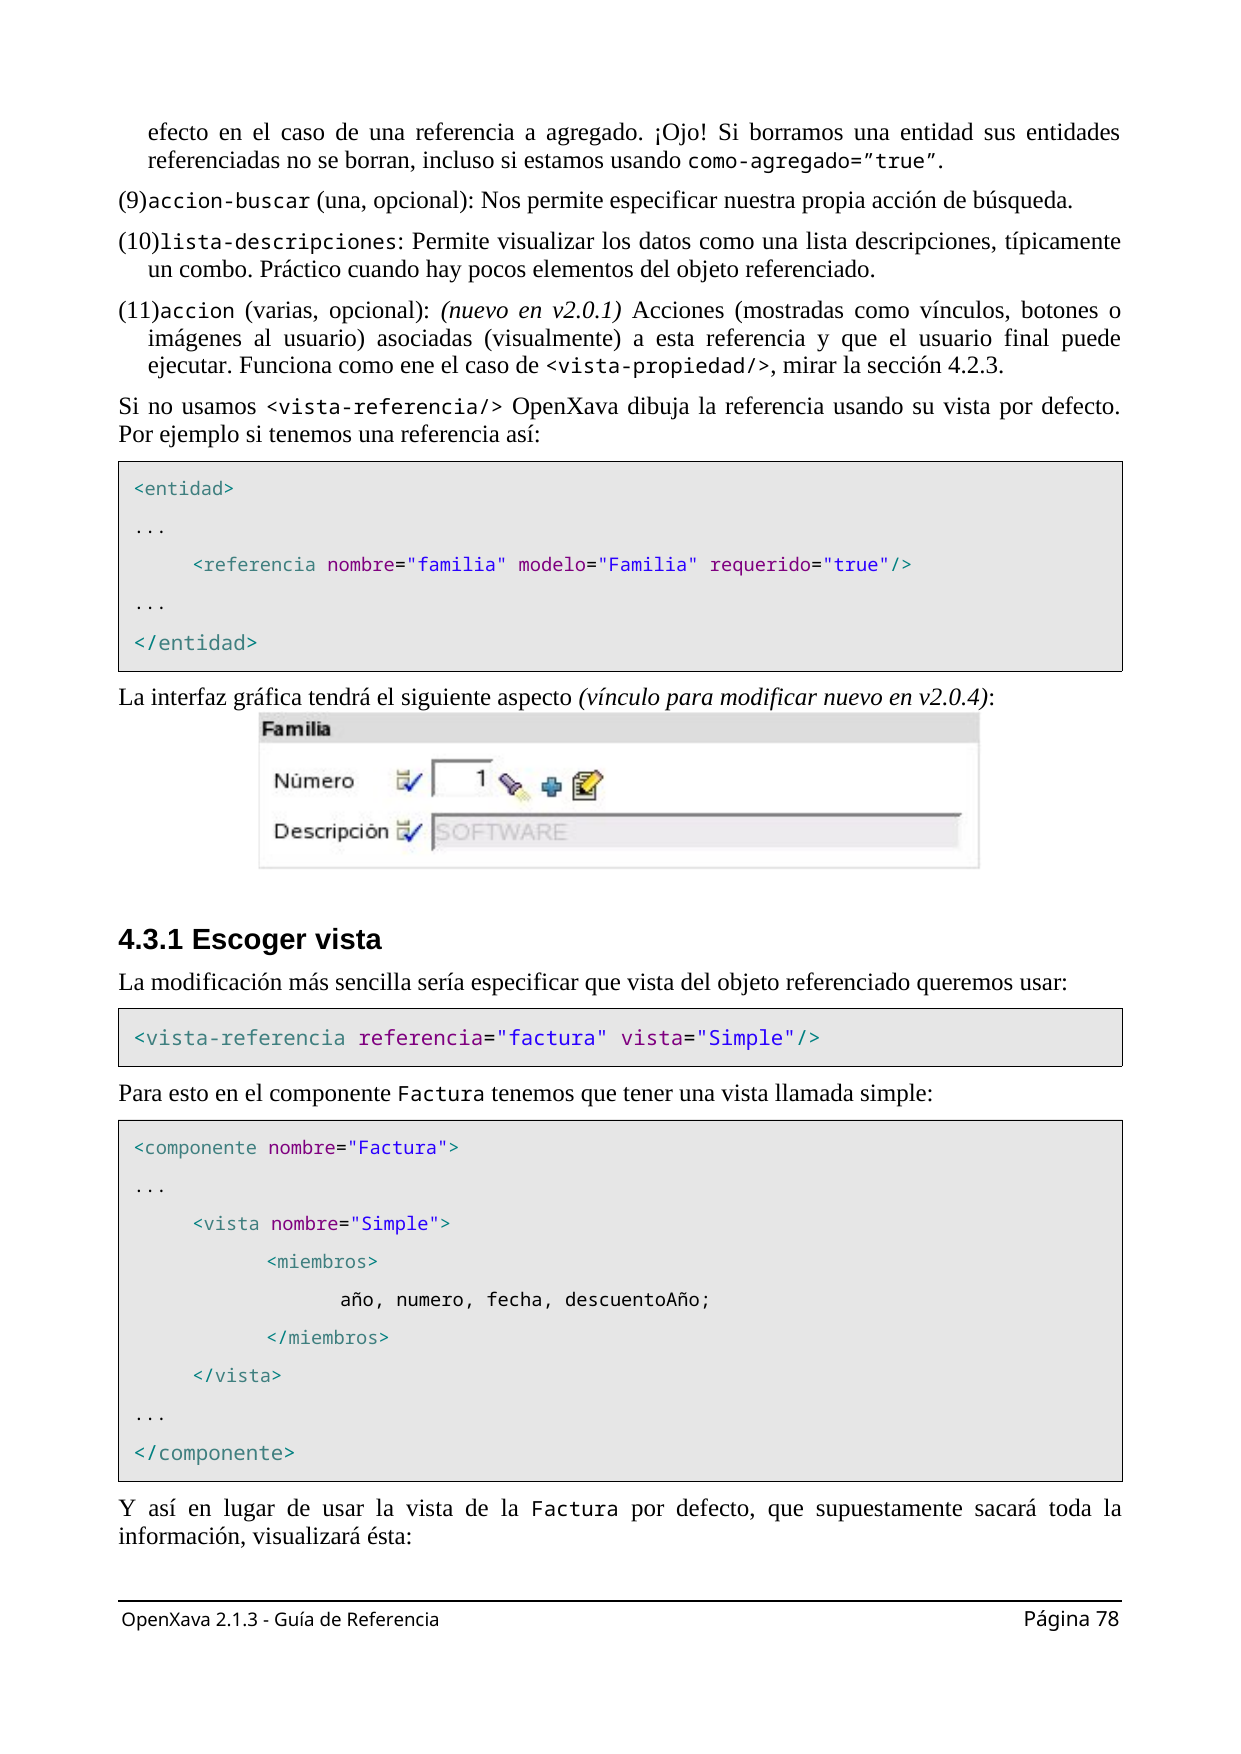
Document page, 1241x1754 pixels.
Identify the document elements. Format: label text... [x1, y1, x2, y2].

text ... [119, 499, 1122, 537]
list accion-buscar (una, opcional): Nos permite especificar nuestra propia acción de búsqueda. [118, 187, 1122, 215]
text Para esto en el componente Factura tenemos que tener una vista llamada simple: [118, 1079, 1122, 1107]
text </componente> [119, 1424, 1122, 1481]
list efecto en el caso de una referencia a agregado. ¡Ojo! Si borramos una entidad sus entidades referenciadas no se borran, incluso si estamos usando como-agregado=”true”. [118, 118, 1122, 174]
text Y así en lugar de usar la vista de la Factura por defecto, que supuestamente sacará toda la información, visualizará ésta: [118, 1494, 1122, 1550]
picture [258, 711, 982, 871]
text La interfaz gráfica tendrá el siguiente aspecto (vínculo para modificar nuevo en v2.0.4): [118, 683, 1122, 711]
text </miembros> [119, 1309, 1122, 1348]
list lista-descripciones: Permite visualizar los datos como una lista descripciones, típicamente un combo. Práctico cuando hay pocos elementos del objeto referenciado. [118, 227, 1122, 283]
text <referencia nombre="familia" modelo="Familia" requerido="true"/> [119, 537, 1122, 575]
text ... [119, 1157, 1122, 1196]
text <componente nombre="Factura"> [119, 1121, 1122, 1157]
subtitle Escoger vista [118, 923, 1122, 956]
text Si no usamos <vista-referencia/> OpenXava dibuja la referencia usando su vista por defecto. Por ejemplo si tenemos una referencia así: [118, 392, 1122, 448]
text <miembros> [119, 1233, 1122, 1272]
text ... [119, 1386, 1122, 1424]
text año, numero, fecha, descuentoAño; [119, 1272, 1122, 1309]
text La modificación más sencilla sería especificar que vista del objeto referenciado queremos usar: [118, 968, 1122, 996]
text <entidad> [119, 462, 1122, 499]
text <vista nombre="Simple"> [119, 1196, 1122, 1233]
text </entidad> [119, 613, 1122, 671]
list accion (varias, opcional): (nuevo en v2.0.1) Acciones (mostradas como vínculos, botones o imágenes al usuario) asociadas (visualmente) a esta referencia y que el usuario final puede ejecutar. Funciona como ene el caso de <vista-propiedad/>, mirar la sección 4.2.3. [118, 296, 1122, 380]
text <vista-referencia referencia="factura" vista="Simple"/> [119, 1009, 1122, 1066]
text </vista> [119, 1348, 1122, 1386]
text ... [119, 575, 1122, 613]
